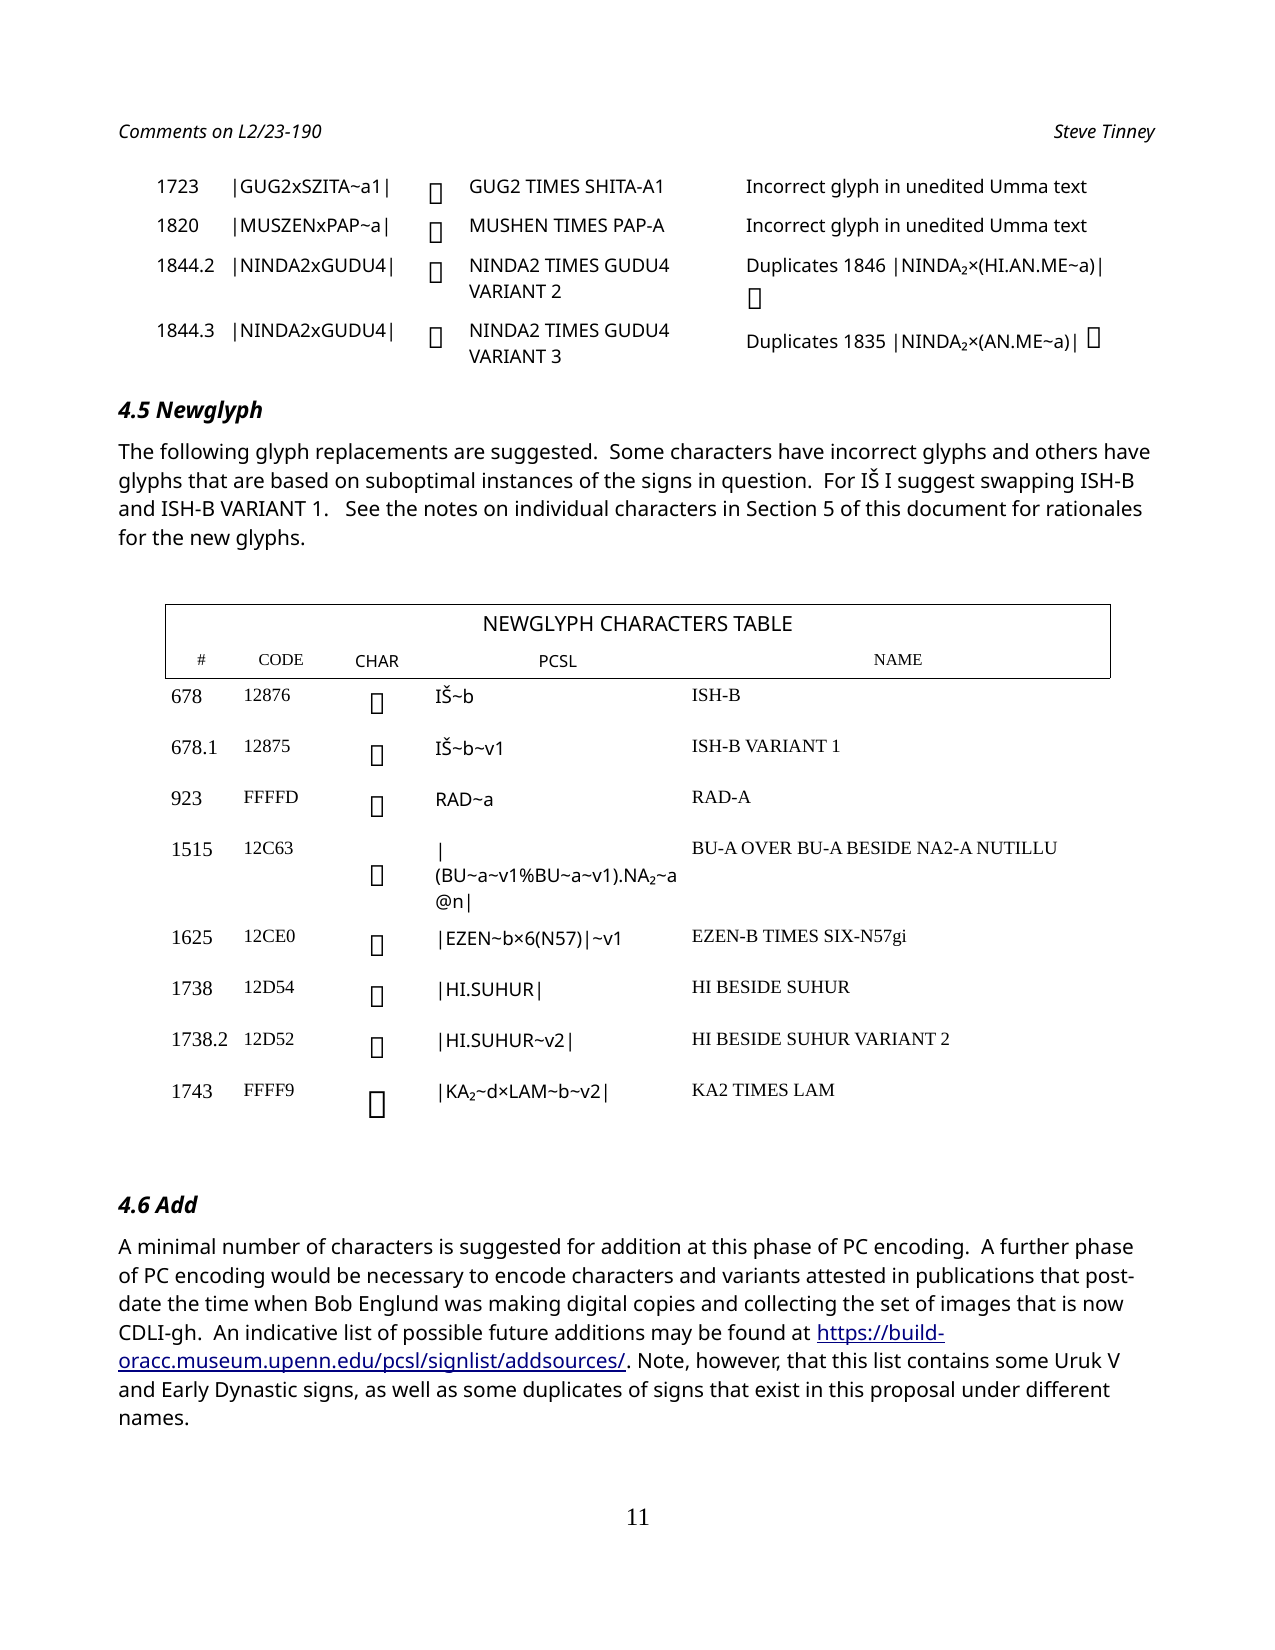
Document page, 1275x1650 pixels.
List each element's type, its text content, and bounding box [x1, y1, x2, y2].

table_cell 󿿽 [324, 780, 429, 831]
table_cell CHAR [324, 644, 429, 678]
table_cell |KA₂~d×LAM~b~v2| [429, 1073, 686, 1135]
subtitle 4.5 Newglyph [118, 394, 1157, 425]
table_cell 𒳠 [324, 919, 429, 971]
table_cell KA2 TIMES LAM [686, 1073, 1110, 1135]
table_cell 1844.2 [156, 253, 229, 318]
table_cell 1738.2 [165, 1022, 237, 1073]
table_cell 12CE0 [238, 919, 324, 971]
table_cell HI BESIDE SUHUR VARIANT 2 [686, 1022, 1110, 1073]
table_cell RAD-A [686, 780, 1110, 831]
table_cell 𒡶 [324, 679, 429, 729]
table_cell 1723 [156, 173, 229, 213]
table_cell 𒵔 [324, 971, 429, 1022]
table_cell GUG2 TIMES SHITA-A1 [469, 173, 746, 213]
table_cell |EZEN~b×6(N57)|~v1 [429, 919, 686, 971]
table_cell 𒵒 [324, 1022, 429, 1073]
text A minimal number of characters is suggested for addition at this phase of PC encoding. A further phase of PC encoding would be necessary to encode characters and variants attested in publications that post-date the time when Bob Englund was making digital copies and collecting the set of images that is now CDLI-gh. An indicative list of possible future additions may be found at https://build-oracc.museum.upenn.edu/pcsl/signlist/addsources/. Note, however, that this list contains some Uruk V and Early Dynastic signs, as well as some duplicates of signs that exist in this proposal under different names. [118, 1232, 1157, 1432]
table_cell Duplicates 1846 |NINDA₂×(HI.AN.ME~a)| 𒷄 [746, 253, 1119, 318]
table_cell 𒷁 [402, 253, 469, 318]
text The following glyph replacements are suggested. Some characters have incorrect glyphs and others have glyphs that are based on suboptimal instances of the signs in question. For IŠ I suggest swapping ISH-B and ISH-B VARIANT 1. See the notes on individual characters in Section 5 of this document for rationales for the new glyphs. [118, 437, 1157, 551]
table_cell ISH-B [686, 679, 1110, 729]
table_cell ISH-B VARIANT 1 [686, 729, 1110, 780]
subtitle 4.6 Add [118, 1189, 1157, 1220]
table_cell Incorrect glyph in unedited Umma text [746, 213, 1119, 252]
table_cell 12D54 [238, 971, 324, 1022]
table_cell 1743 [165, 1073, 237, 1135]
table_cell |NINDA2xGUDU4| [230, 318, 402, 369]
table_cell 𒡵 [324, 729, 429, 780]
table_cell FFFFD [238, 780, 324, 831]
table_cell NINDA2 TIMES GUDU4 VARIANT 2 [469, 253, 746, 318]
table_cell |NINDA2xGUDU4| [230, 253, 402, 318]
table_cell # [166, 644, 237, 678]
table_cell Incorrect glyph in unedited Umma text [746, 173, 1119, 213]
table_cell 1844.3 [156, 318, 229, 369]
table_cell 12C63 [238, 831, 324, 919]
table_cell 1625 [165, 919, 237, 971]
table_cell |MUSZENxPAP~a| [230, 213, 402, 252]
table_cell 󿿹 [324, 1073, 429, 1135]
table_cell RAD~a [429, 780, 686, 831]
table_cell 678.1 [165, 729, 237, 780]
table_cell CODE [238, 644, 324, 678]
table_cell 12D52 [238, 1022, 324, 1073]
table_cell FFFF9 [238, 1073, 324, 1135]
table_cell 𒱣 [324, 831, 429, 919]
table_cell NINDA2 TIMES GUDU4 VARIANT 3 [469, 318, 746, 369]
table_cell |HI.SUHUR~v2| [429, 1022, 686, 1073]
table_cell 1515 [165, 831, 237, 919]
table_cell IŠ~b~v1 [429, 729, 686, 780]
table_cell |GUG2xSZITA~a1| [230, 173, 402, 213]
table_cell |(BU~a~v1%BU~a~v1).NA₂~a@n| [429, 831, 686, 919]
table_cell IŠ~b [429, 679, 686, 729]
table_cell 𒵃 [402, 173, 469, 213]
table_cell |HI.SUHUR| [429, 971, 686, 1022]
table_cell 923 [165, 780, 237, 831]
table_cell 1738 [165, 971, 237, 1022]
table_cell 𒷂 [402, 318, 469, 369]
table_cell HI BESIDE SUHUR [686, 971, 1110, 1022]
table_cell 1820 [156, 213, 229, 252]
table_cell BU-A OVER BU-A BESIDE NA2-A NUTILLU [686, 831, 1110, 919]
table_cell 𒶧 [402, 213, 469, 252]
table_cell 12876 [238, 679, 324, 729]
table_cell PCSL [429, 644, 686, 678]
table_cell Duplicates 1835 |NINDA₂×(AN.ME~a)| 𒶶 [746, 318, 1119, 369]
table_cell NAME [686, 644, 1110, 678]
table_cell EZEN-B TIMES SIX-N57gi [686, 919, 1110, 971]
table_cell 12875 [238, 729, 324, 780]
table_cell 678 [165, 679, 237, 729]
table_cell MUSHEN TIMES PAP-A [469, 213, 746, 252]
table_header NEWGLYPH CHARACTERS TABLE [166, 605, 1110, 644]
